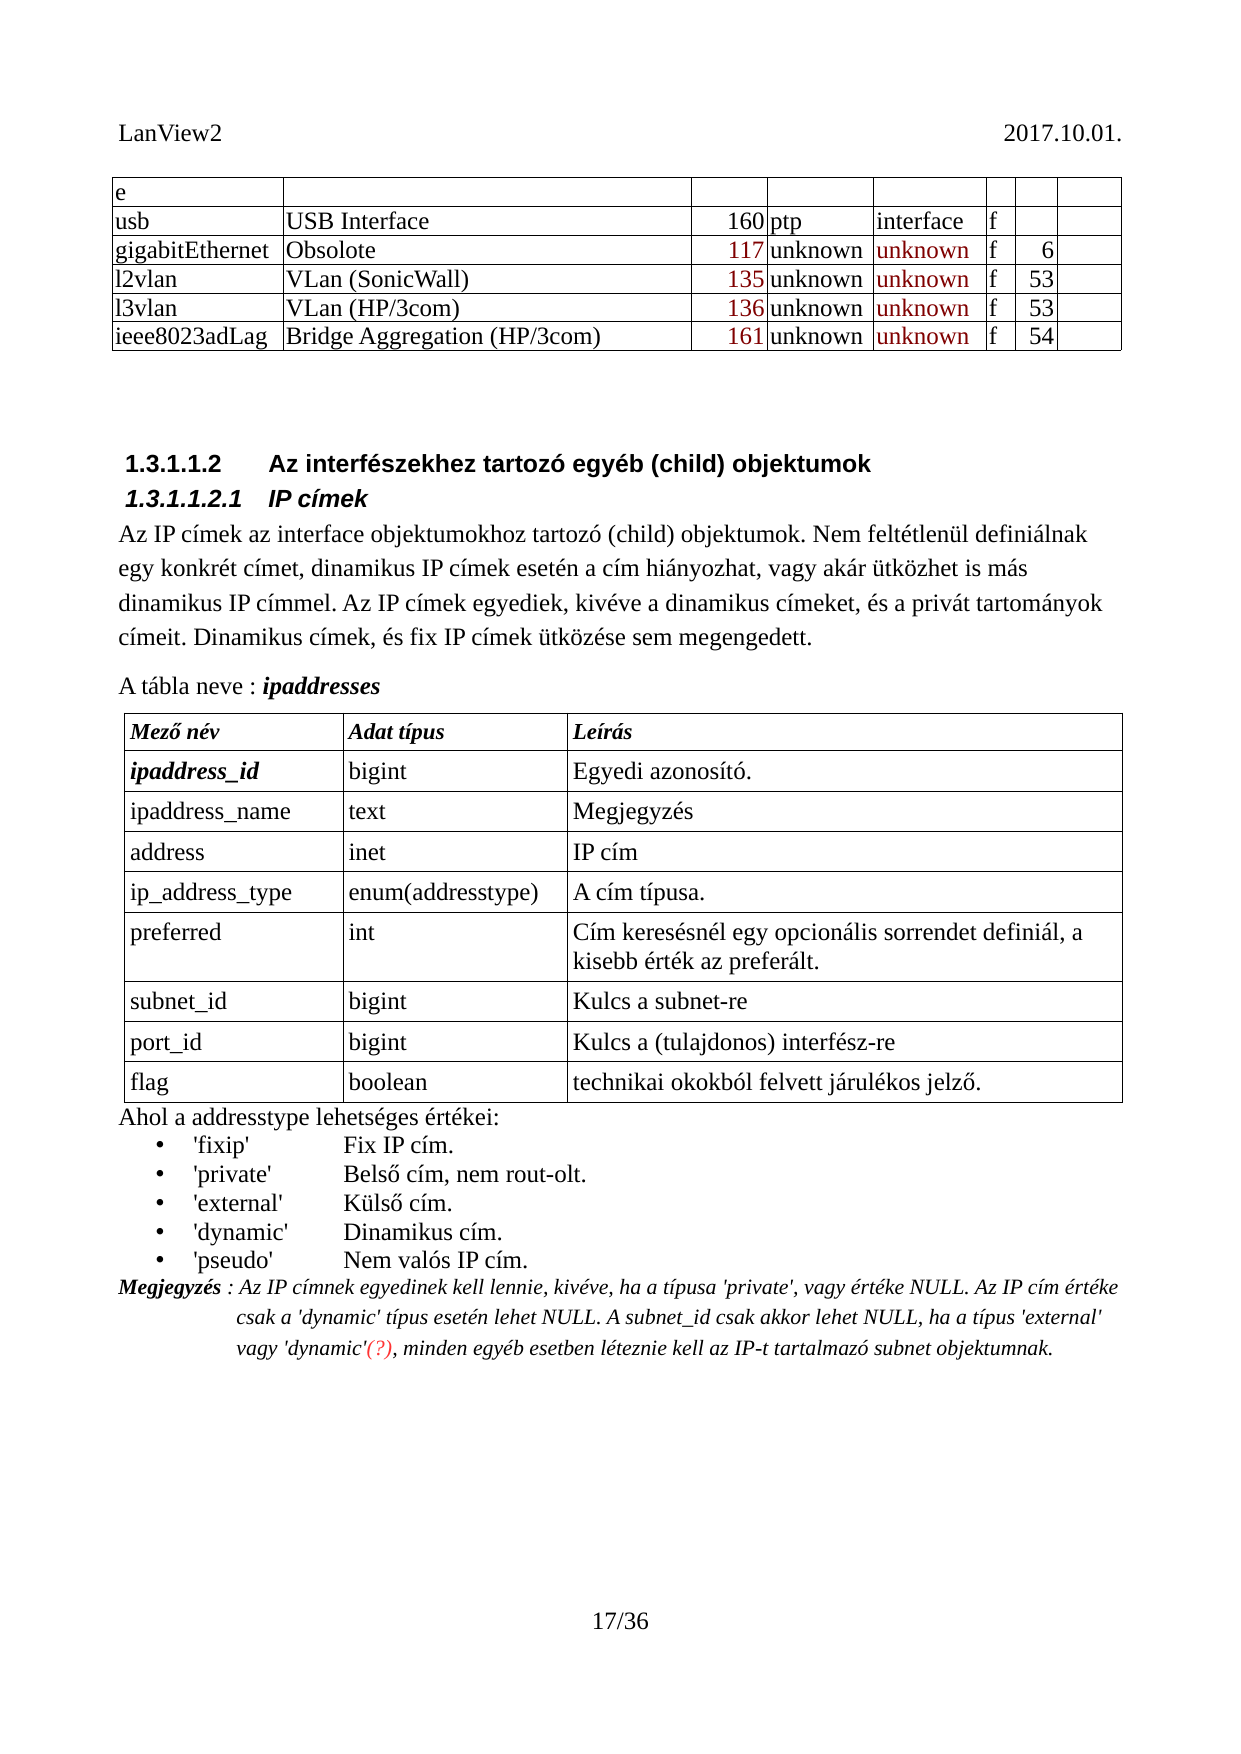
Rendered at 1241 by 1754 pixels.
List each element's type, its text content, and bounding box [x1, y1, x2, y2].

table_cell f [987, 265, 1015, 292]
table_cell 135 [692, 265, 767, 292]
table_cell IP cím [568, 832, 1122, 871]
table_cell f [987, 236, 1015, 264]
table_cell ipaddress_id [125, 751, 343, 791]
text Az IP címek az interface objektumokhoz tartozó (child) objektumok. Nem feltétlenül definiálnak egy konkrét címet, dinamikus IP címek esetén a cím hiányozhat, vagy akár ütközhet is más dinamikus IP címmel. Az IP címek egyediek, kivéve a dinamikus címeket, és a privát tartományok címeit. Dinamikus címek, és fix IP címek ütközése sem megengedett. [118, 519, 1122, 651]
table_header Leírás [568, 714, 1122, 750]
table_cell unknown [768, 236, 873, 264]
table_cell [1058, 322, 1121, 350]
table_cell VLan (HP/3com) [284, 294, 691, 321]
table_cell unknown [874, 294, 986, 321]
table_cell Egyedi azonosító. [568, 751, 1122, 791]
table_cell boolean [344, 1062, 567, 1102]
table_cell [1016, 178, 1057, 206]
table_cell [284, 178, 691, 206]
table_cell ieee8023adLag [113, 322, 283, 350]
table_cell l2vlan [113, 265, 283, 292]
table_cell 136 [692, 294, 767, 321]
table_cell technikai okokból felvett járulékos jelző. [568, 1062, 1122, 1102]
table_cell l3vlan [113, 294, 283, 321]
table_cell int [344, 913, 567, 981]
table_cell bigint [344, 1022, 567, 1061]
table_cell USB Interface [284, 207, 691, 235]
table_cell [987, 178, 1015, 206]
subtitle IP címek [118, 484, 1122, 512]
table_cell interface [874, 207, 986, 235]
table_cell 117 [692, 236, 767, 264]
list 'private' Belső cím, nem rout-olt. [156, 1159, 1122, 1188]
table_cell [768, 178, 873, 206]
table_cell [1016, 207, 1057, 235]
table_header Adat típus [344, 714, 567, 750]
table_cell bigint [344, 982, 567, 1021]
table_cell [1058, 236, 1121, 264]
table_cell subnet_id [125, 982, 343, 1021]
table_cell [1058, 294, 1121, 321]
table_cell 161 [692, 322, 767, 350]
table_cell unknown [768, 294, 873, 321]
table_cell [874, 178, 986, 206]
table_cell [692, 178, 767, 206]
list 'external' Külső cím. [156, 1188, 1122, 1217]
list 'fixip' Fix IP cím. [156, 1130, 1122, 1159]
table_cell 53 [1016, 265, 1057, 292]
table_cell Bridge Aggregation (HP/3com) [284, 322, 691, 350]
table_cell text [344, 792, 567, 831]
table_cell usb [113, 207, 283, 235]
table_cell Obsolote [284, 236, 691, 264]
table_cell gigabitEthernet [113, 236, 283, 264]
table_cell unknown [874, 236, 986, 264]
table_cell inet [344, 832, 567, 871]
table_cell address [125, 832, 343, 871]
table_cell unknown [768, 265, 873, 292]
table_cell [1058, 207, 1121, 235]
table_cell ip_address_type [125, 872, 343, 912]
table_cell ipaddress_name [125, 792, 343, 831]
table_cell ptp [768, 207, 873, 235]
table_cell [1058, 178, 1121, 206]
table_cell enum(addresstype) [344, 872, 567, 912]
table_cell VLan (SonicWall) [284, 265, 691, 292]
table_cell unknown [874, 322, 986, 350]
table_cell 6 [1016, 236, 1057, 264]
list 'dynamic' Dinamikus cím. [156, 1217, 1122, 1245]
table_cell flag [125, 1062, 343, 1102]
table_cell Kulcs a subnet-re [568, 982, 1122, 1021]
table_cell 160 [692, 207, 767, 235]
table_cell f [987, 294, 1015, 321]
table_cell port_id [125, 1022, 343, 1061]
table_cell Cím keresésnél egy opcionális sorrendet definiál, a kisebb érték az preferált. [568, 913, 1122, 981]
table_cell bigint [344, 751, 567, 791]
table_cell e [113, 178, 283, 206]
text Ahol a addresstype lehetséges értékei: [118, 1102, 1122, 1130]
table_cell unknown [768, 322, 873, 350]
table_header Mező név [125, 714, 343, 750]
subtitle Az interfészekhez tartozó egyéb (child) objektumok [118, 449, 1122, 478]
list 'pseudo' Nem valós IP cím. [156, 1245, 1122, 1274]
table_cell 54 [1016, 322, 1057, 350]
table_cell Megjegyzés [568, 792, 1122, 831]
table_cell f [987, 322, 1015, 350]
table_cell Kulcs a (tulajdonos) interfész-re [568, 1022, 1122, 1061]
table_cell f [987, 207, 1015, 235]
table_cell 53 [1016, 294, 1057, 321]
text Megjegyzés : Az IP címnek egyedinek kell lennie, kivéve, ha a típusa 'private', vagy értéke NULL. Az IP cím értéke csak a 'dynamic' típus esetén lehet NULL. A subnet_id csak akkor lehet NULL, ha a típus 'external' vagy 'dynamic'(?), minden egyéb esetben léteznie kell az IP-t tartalmazó subnet objektumnak. [118, 1274, 1122, 1360]
table_cell A cím típusa. [568, 872, 1122, 912]
table_cell [1058, 265, 1121, 292]
table_cell unknown [874, 265, 986, 292]
text A tábla neve : ipaddresses [118, 671, 1122, 700]
table_cell preferred [125, 913, 343, 981]
